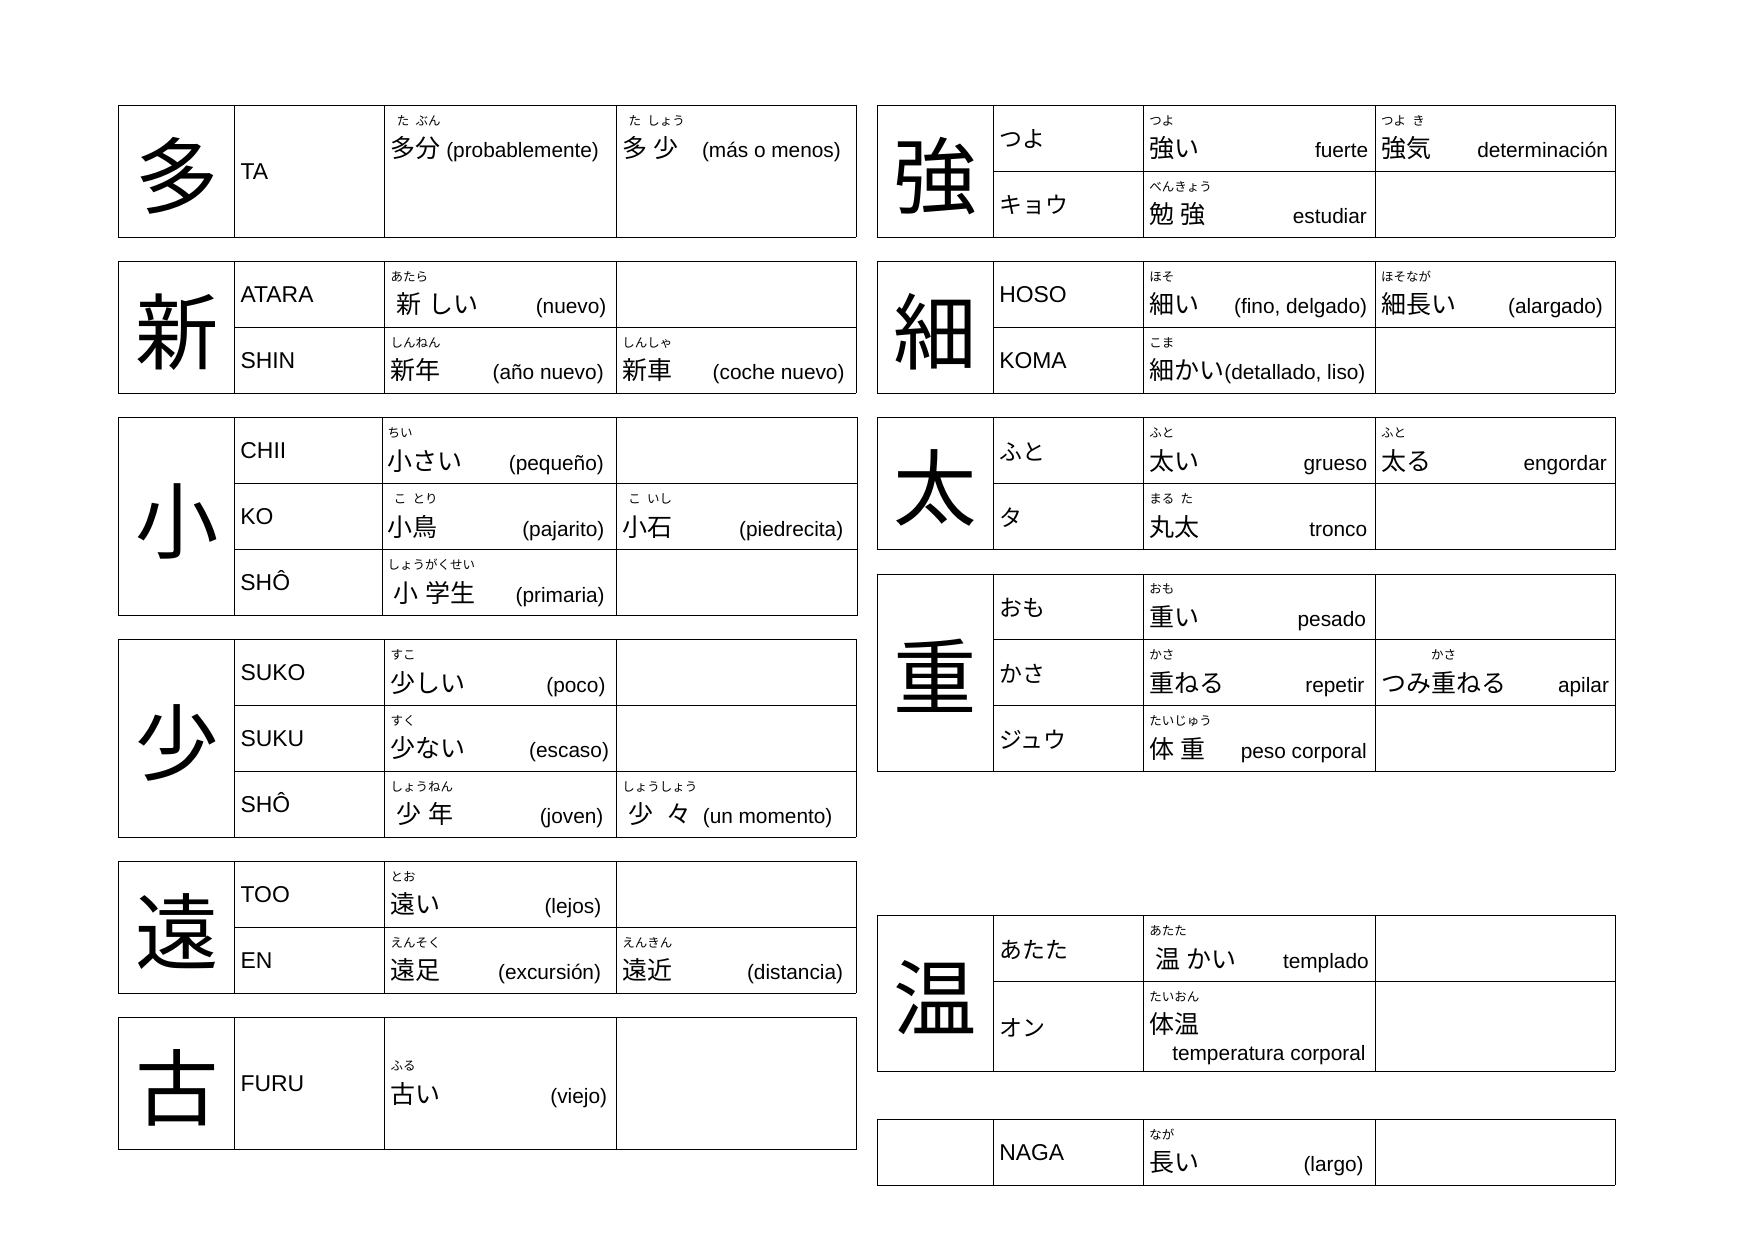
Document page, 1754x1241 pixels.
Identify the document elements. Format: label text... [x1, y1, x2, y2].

table_header [617, 1018, 856, 1149]
table_cell SHÔ [235, 772, 384, 837]
table_header 細ほそ長ながい (alargado) [1376, 262, 1615, 327]
table_cell [1376, 484, 1615, 549]
table_header 古 [119, 1018, 234, 1149]
table_cell キョウ [994, 172, 1143, 237]
table_cell 新しん車しゃ (coche nuevo) [617, 328, 856, 393]
table_cell KO [235, 484, 382, 549]
table_header 少すこしい (poco) [385, 640, 616, 705]
table_header [878, 1120, 993, 1185]
table_header 小ちいさい (pequeño) [383, 418, 616, 483]
table_cell TA [235, 106, 384, 237]
table_cell 丸まる太た tronco [1144, 484, 1375, 549]
table_cell SHÔ [235, 550, 382, 615]
table_cell [617, 706, 856, 771]
table_cell KOMA [994, 328, 1143, 393]
table_header つよ [994, 106, 1143, 171]
table_cell 遠えん近きん (distancia) [617, 928, 856, 993]
table_cell 小こ石いし (piedrecita) [617, 484, 857, 549]
table_header ふと [994, 418, 1143, 483]
table_cell 少すくない (escaso) [385, 706, 616, 771]
table_header FURU [235, 1018, 384, 1149]
table_header NAGA [994, 1120, 1143, 1185]
table_header 新あたらしい (nuevo) [385, 262, 616, 327]
table_header 遠 [119, 862, 234, 993]
table_header [617, 862, 856, 927]
table_header 重 [878, 575, 993, 771]
table_header [617, 640, 856, 705]
table_header [617, 418, 857, 483]
table_cell 細こまかい(detallado, liso) [1144, 328, 1375, 393]
table_header 重おもい pesado [1144, 575, 1375, 639]
table_cell ジュウ [994, 706, 1143, 771]
table_header 強つよい fuerte [1144, 106, 1375, 171]
table_cell 体たい重じゅう peso corporal [1144, 706, 1375, 771]
table_header 遠とおい (lejos) [385, 862, 616, 927]
table_header [1376, 575, 1615, 639]
table_cell 多た少しょう (más o menos) [617, 106, 856, 237]
table_header TOO [235, 862, 384, 927]
table_cell 小こ鳥とり (pajarito) [383, 484, 616, 549]
table_header [1376, 1120, 1615, 1185]
table_header SUKO [235, 640, 384, 705]
table_header 長ながい (largo) [1144, 1120, 1375, 1185]
table_cell SHIN [235, 328, 384, 393]
table_cell 少しょう々しょう (un momento) [617, 772, 856, 837]
table_header 温 [878, 916, 993, 1071]
table_header 細ほそい (fino, delgado) [1144, 262, 1375, 327]
table_cell SUKU [235, 706, 384, 771]
table_cell 小しょう学がく生せい (primaria) [383, 550, 616, 615]
table_cell つみ重かさねる apilar [1376, 640, 1615, 705]
table_header [1376, 916, 1615, 981]
table_cell 遠えん足そく (excursión) [385, 928, 616, 993]
table_header 多 [119, 106, 234, 237]
table_cell [1376, 982, 1615, 1071]
table_header 太 [878, 418, 993, 549]
table_cell [1376, 328, 1615, 393]
table_header 古ふるい (viejo) [385, 1018, 616, 1149]
table_cell 体たい温おん temperatura corporal [1144, 982, 1375, 1071]
table_header 強つよ気き determinación [1376, 106, 1615, 171]
table_cell 多た分ぶん (probablemente) [385, 106, 616, 237]
table_cell タ [994, 484, 1143, 549]
table_header 少 [119, 640, 234, 837]
table_cell オン [994, 982, 1143, 1071]
table_header おも [994, 575, 1143, 639]
table_header 温あたたかい templado [1144, 916, 1375, 981]
table_header [617, 262, 856, 327]
table_cell [617, 550, 857, 615]
table_header 強 [878, 106, 993, 237]
table_cell かさ [994, 640, 1143, 705]
table_header 小 [119, 418, 234, 615]
table_header CHII [235, 418, 382, 483]
table_header HOSO [994, 262, 1143, 327]
table_cell [1376, 172, 1615, 237]
table_cell 新しん年ねん (año nuevo) [385, 328, 616, 393]
table_header ATARA [235, 262, 384, 327]
table_header 太ふとる engordar [1376, 418, 1615, 483]
table_cell 少しょう年ねん (joven) [385, 772, 616, 837]
table_header 細 [878, 262, 993, 393]
table_cell [1376, 706, 1615, 771]
table_cell 勉べん強きょう estudiar [1144, 172, 1375, 237]
table_header 太ふとい grueso [1144, 418, 1375, 483]
table_header 新 [119, 262, 234, 393]
table_cell EN [235, 928, 384, 993]
table_cell 重かさねる repetir [1144, 640, 1375, 705]
table_header あたた [994, 916, 1143, 981]
